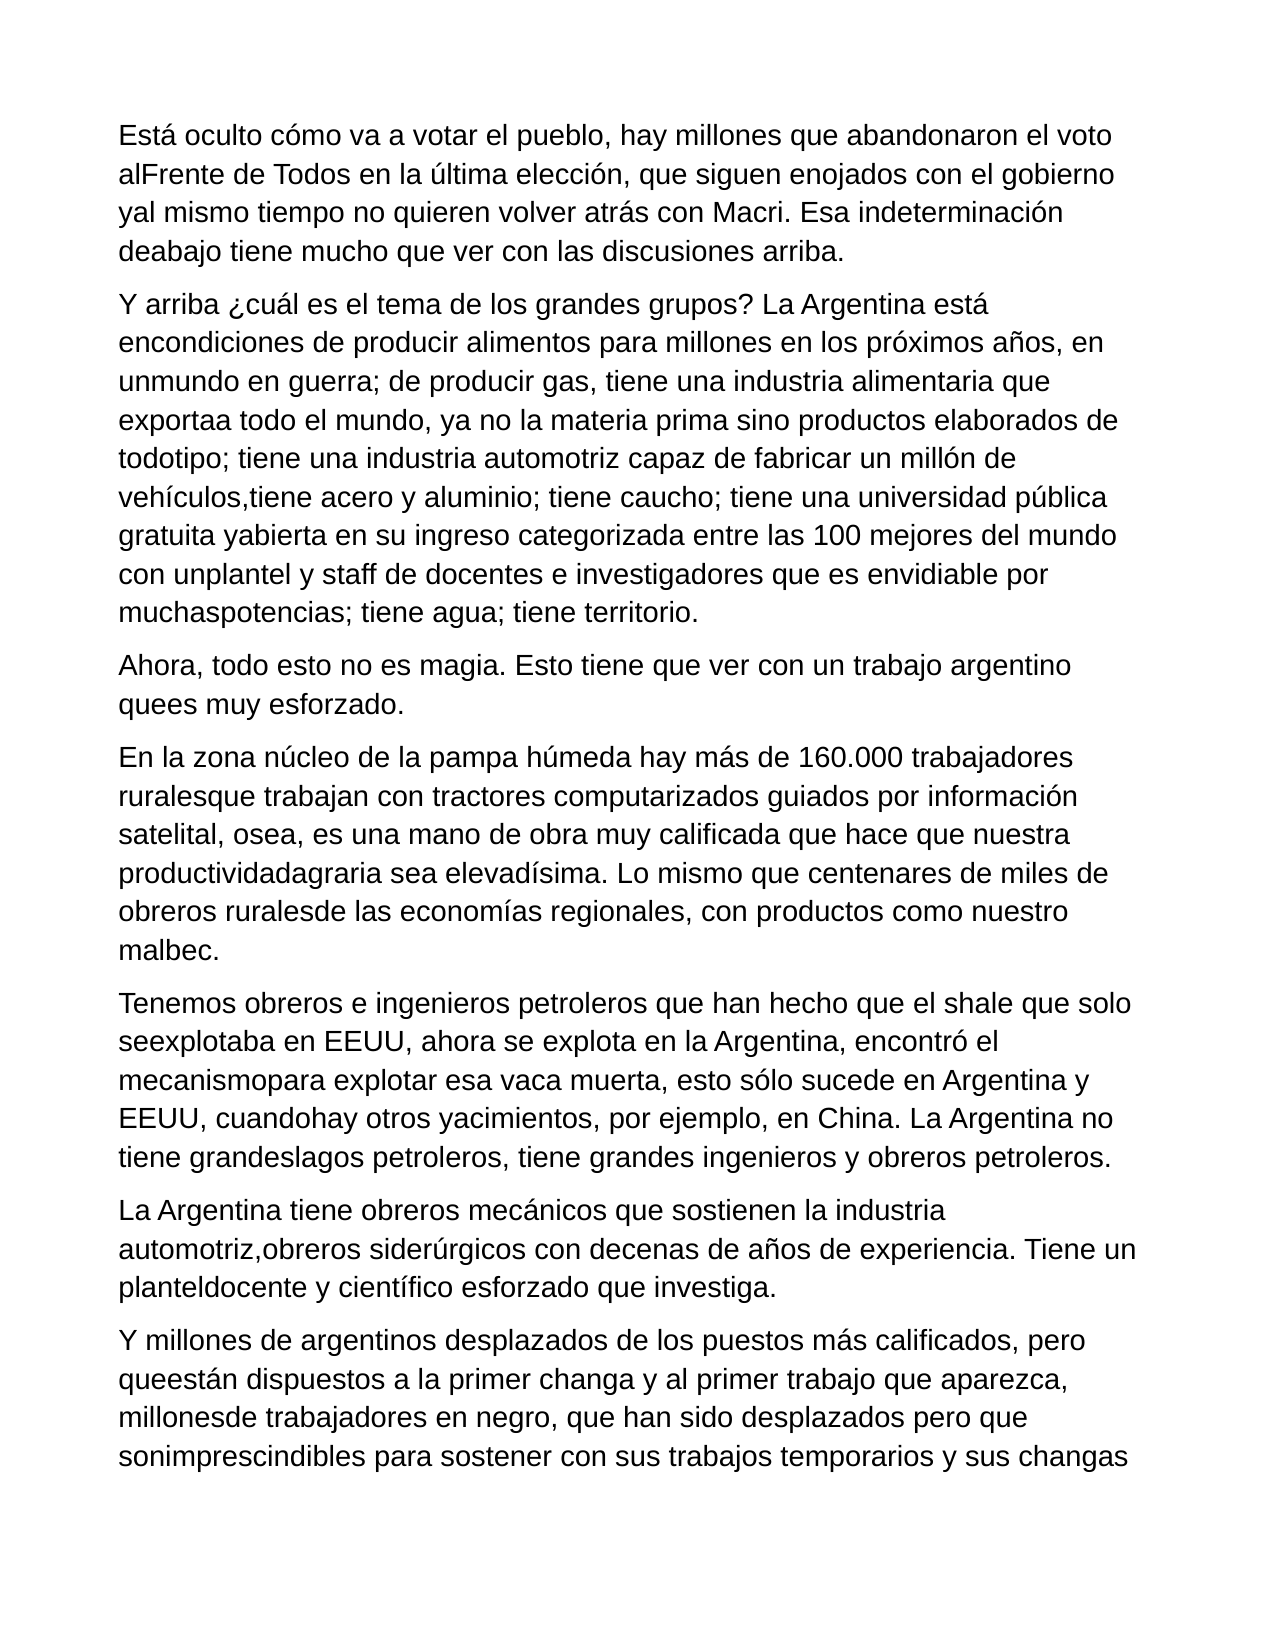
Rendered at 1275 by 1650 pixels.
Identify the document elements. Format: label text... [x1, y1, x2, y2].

text Y millones de argentinos desplazados de los puestos más calificados, pero queestán dispuestos a la primer changa y al primer trabajo que aparezca, millonesde trabajadores en negro, que han sido desplazados pero que sonimprescindibles para sostener con sus trabajos temporarios y sus changas [118, 1323, 1157, 1472]
text La Argentina tiene obreros mecánicos que sostienen la industria automotriz,obreros siderúrgicos con decenas de años de experiencia. Tiene un planteldocente y científico esforzado que investiga. [118, 1193, 1157, 1304]
text Ahora, todo esto no es magia. Esto tiene que ver con un trabajo argentino quees muy esforzado. [118, 648, 1157, 720]
text En la zona núcleo de la pampa húmeda hay más de 160.000 trabajadores ruralesque trabajan con tractores computarizados guiados por información satelital, osea, es una mano de obra muy calificada que hace que nuestra productividadagraria sea elevadísima. Lo mismo que centenares de miles de obreros ruralesde las economías regionales, con productos como nuestro malbec. [118, 740, 1157, 966]
text Y arriba ¿cuál es el tema de los grandes grupos? La Argentina está encondiciones de producir alimentos para millones en los próximos años, en unmundo en guerra; de producir gas, tiene una industria alimentaria que exportaa todo el mundo, ya no la materia prima sino productos elaborados de todotipo; tiene una industria automotriz capaz de fabricar un millón de vehículos,tiene acero y aluminio; tiene caucho; tiene una universidad pública gratuita yabierta en su ingreso categorizada entre las 100 mejores del mundo con unplantel y staff de docentes e investigadores que es envidiable por muchaspotencias; tiene agua; tiene territorio. [118, 287, 1157, 629]
text Está oculto cómo va a votar el pueblo, hay millones que abandonaron el voto alFrente de Todos en la última elección, que siguen enojados con el gobierno yal mismo tiempo no quieren volver atrás con Macri. Esa indeterminación deabajo tiene mucho que ver con las discusiones arriba. [118, 118, 1157, 267]
text Tenemos obreros e ingenieros petroleros que han hecho que el shale que solo seexplotaba en EEUU, ahora se explota en la Argentina, encontró el mecanismopara explotar esa vaca muerta, esto sólo sucede en Argentina y EEUU, cuandohay otros yacimientos, por ejemplo, en China. La Argentina no tiene grandeslagos petroleros, tiene grandes ingenieros y obreros petroleros. [118, 986, 1157, 1173]
